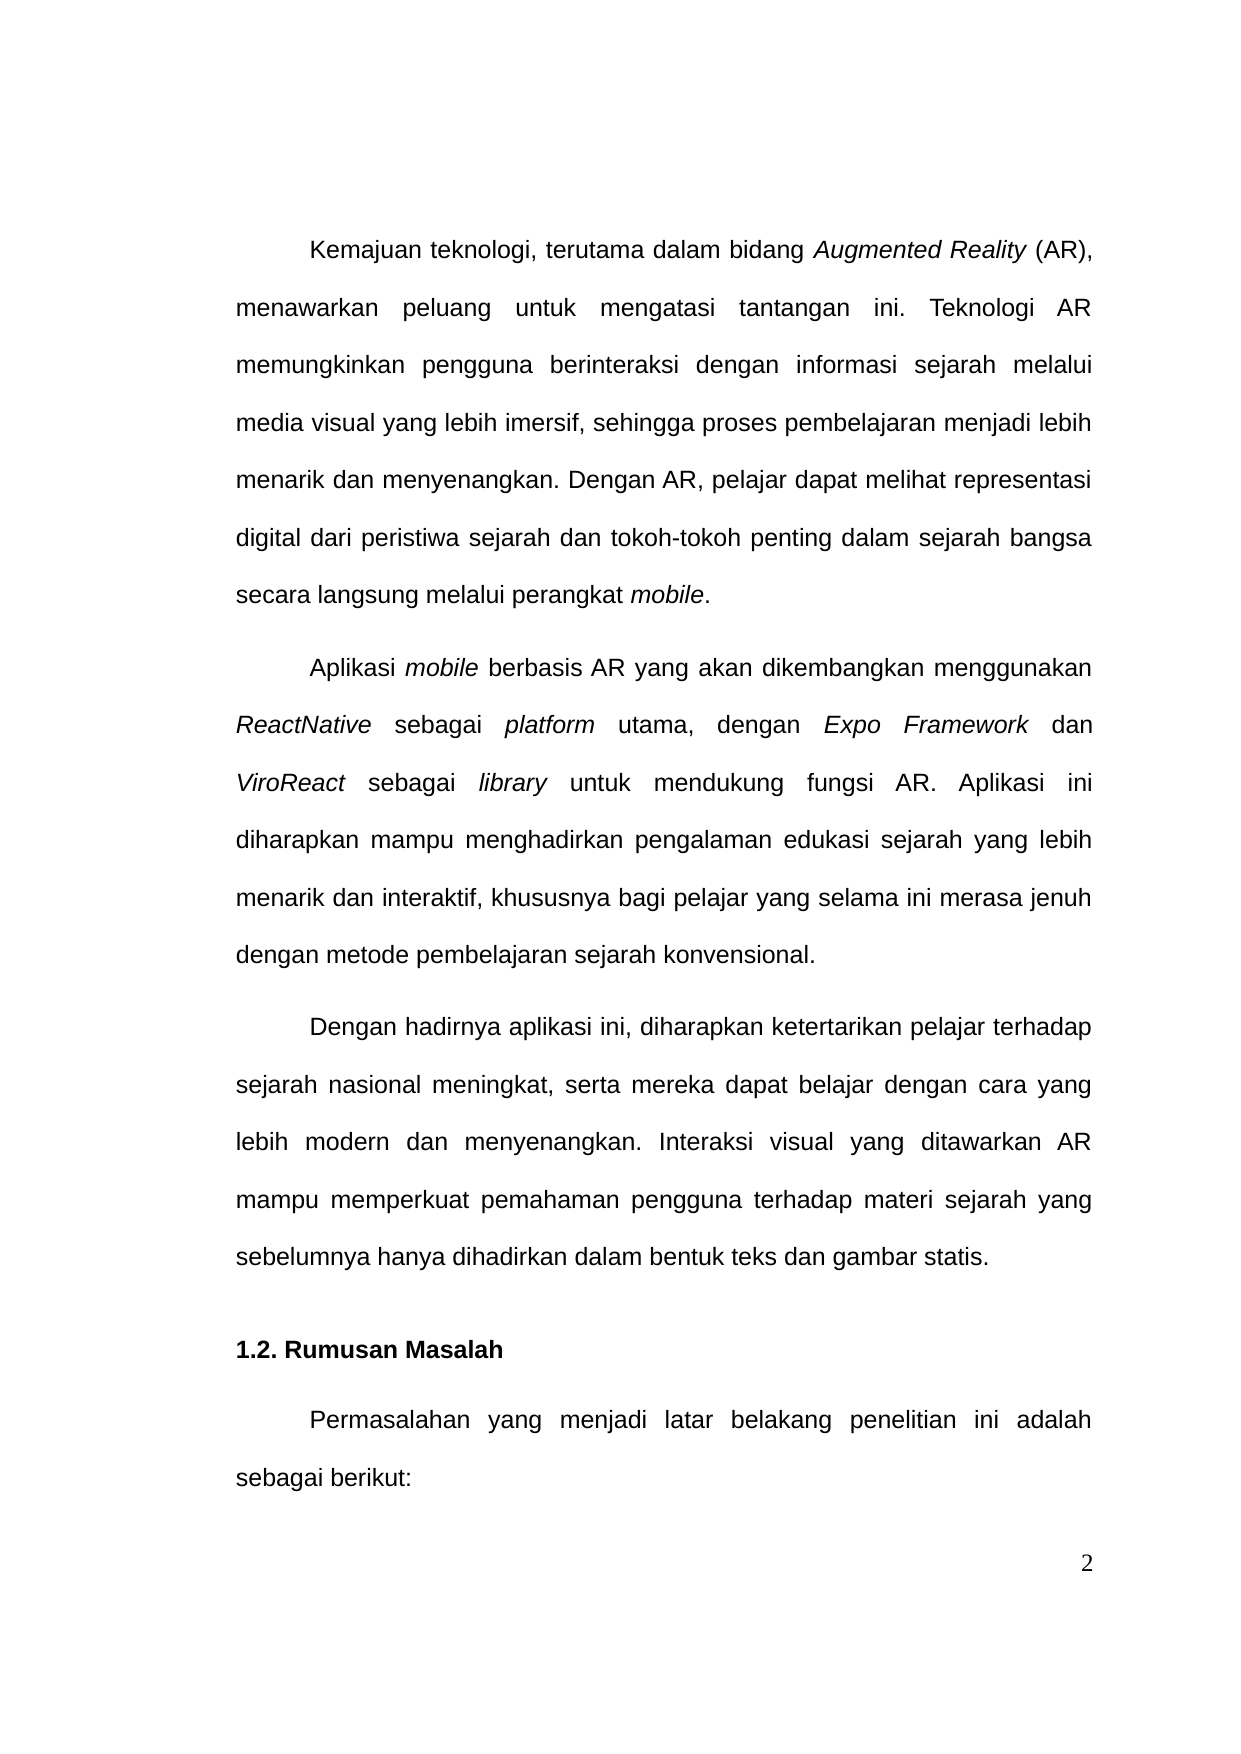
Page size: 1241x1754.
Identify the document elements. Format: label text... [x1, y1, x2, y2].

text Aplikasi mobile berbasis AR yang akan dikembangkan menggunakan ReactNative sebagai platform utama, dengan Expo Framework dan ViroReact sebagai library untuk mendukung fungsi AR. Aplikasi ini diharapkan mampu menghadirkan pengalaman edukasi sejarah yang lebih menarik dan interaktif, khususnya bagi pelajar yang selama ini merasa jenuh dengan metode pembelajaran sejarah konvensional. [236, 653, 1093, 969]
text Kemajuan teknologi, terutama dalam bidang Augmented Reality (AR), menawarkan peluang untuk mengatasi tantangan ini. Teknologi AR memungkinkan pengguna berinteraksi dengan informasi sejarah melalui media visual yang lebih imersif, sehingga proses pembelajaran menjadi lebih menarik dan menyenangkan. Dengan AR, pelajar dapat melihat representasi digital dari peristiwa sejarah dan tokoh-tokoh penting dalam sejarah bangsa secara langsung melalui perangkat mobile. [236, 236, 1093, 609]
subtitle 1.2. Rumusan Masalah [236, 1335, 1093, 1364]
text Permasalahan yang menjadi latar belakang penelitian ini adalah sebagai berikut: [236, 1405, 1093, 1491]
text Dengan hadirnya aplikasi ini, diharapkan ketertarikan pelajar terhadap sejarah nasional meningkat, serta mereka dapat belajar dengan cara yang lebih modern dan menyenangkan. Interaksi visual yang ditawarkan AR mampu memperkuat pemahaman pengguna terhadap materi sejarah yang sebelumnya hanya dihadirkan dalam bentuk teks dan gambar statis. [236, 1012, 1093, 1271]
